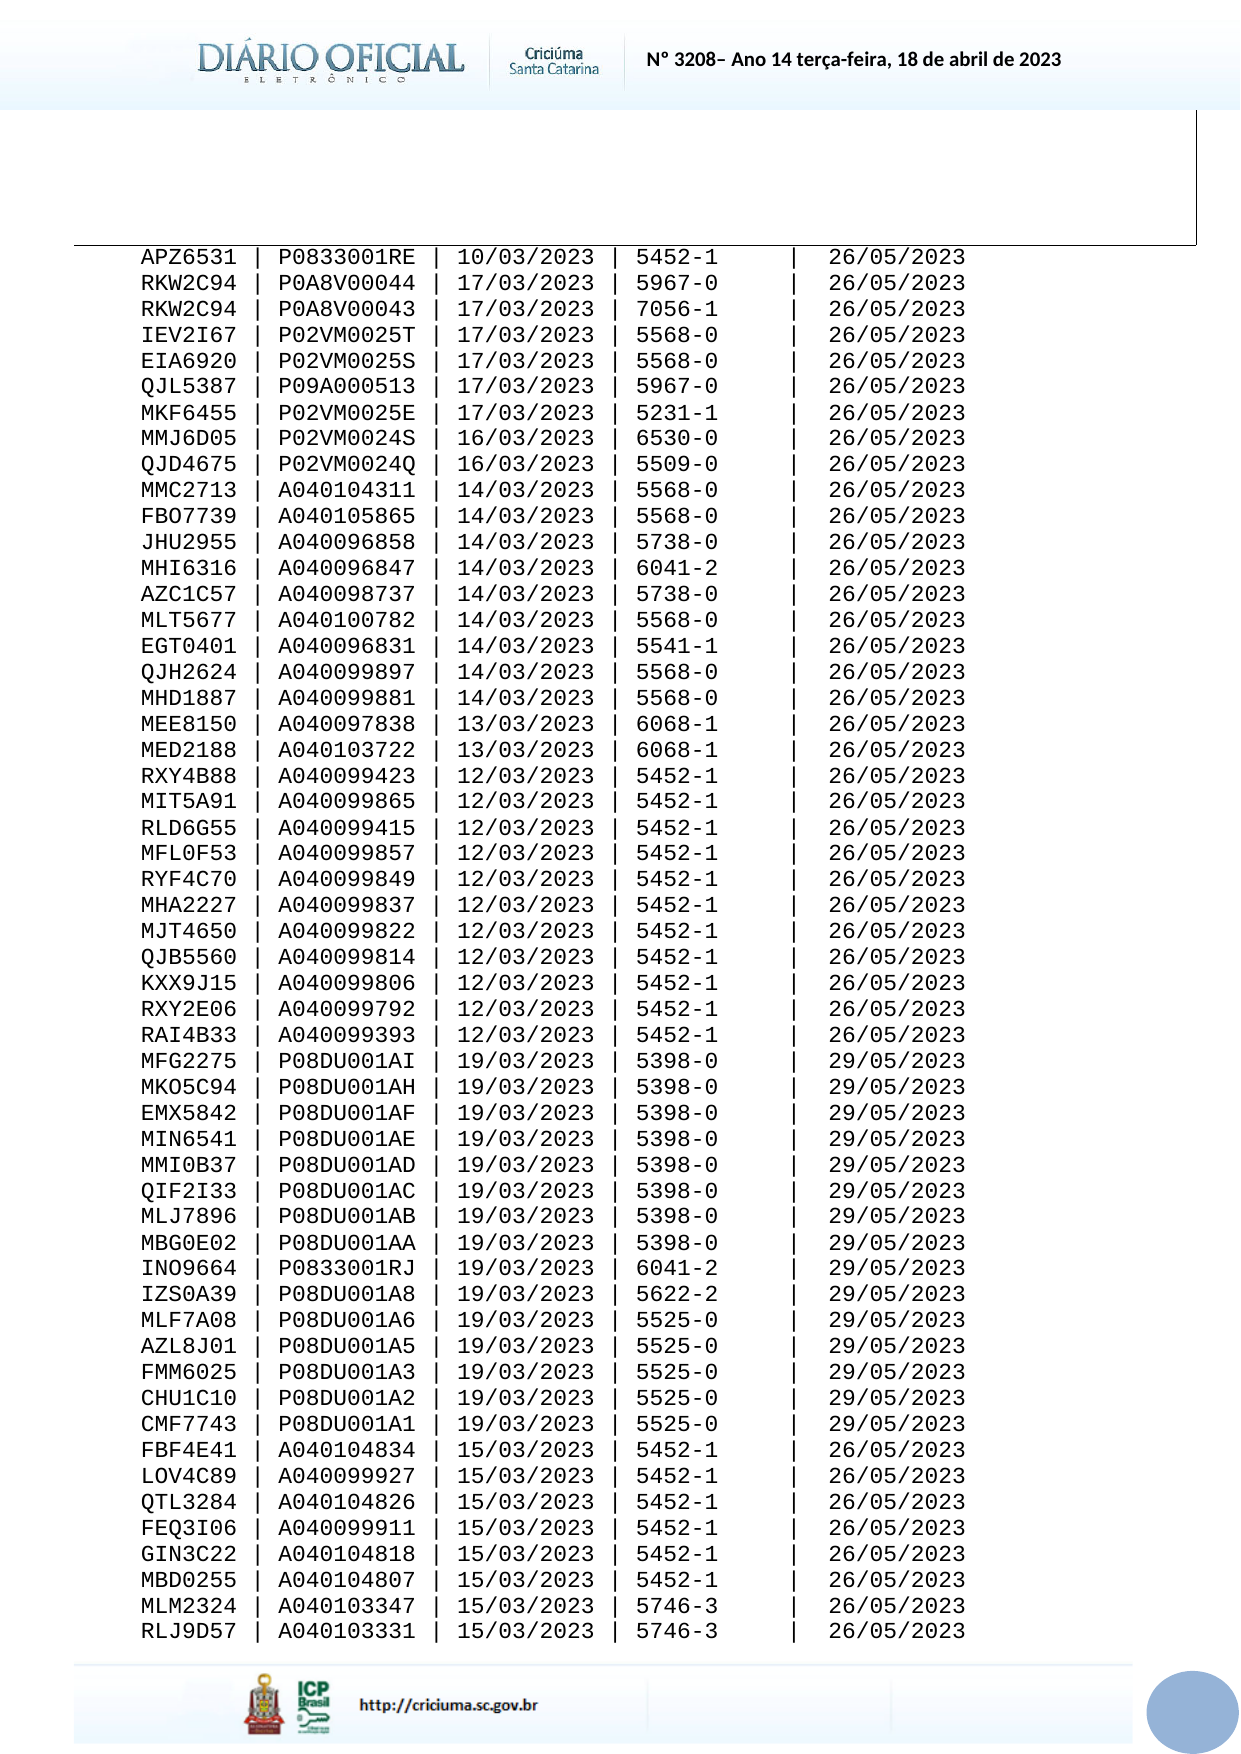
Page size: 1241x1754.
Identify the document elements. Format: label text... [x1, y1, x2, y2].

text CHU1C10 | P08DU001A2 | 19/03/2023 | 5525-0 | 29/05/2023 [44, 1386, 1196, 1412]
text AZC1C57 | A040098737 | 14/03/2023 | 5738-0 | 26/05/2023 [44, 582, 1196, 608]
text RKW2C94 | P0A8V00044 | 17/03/2023 | 5967-0 | 26/05/2023 [44, 271, 1196, 297]
text QJB5560 | A040099814 | 12/03/2023 | 5452-1 | 26/05/2023 [44, 946, 1196, 971]
text EIA6920 | P02VM0025S | 17/03/2023 | 5568-0 | 26/05/2023 [44, 349, 1196, 375]
text LOV4C89 | A040099927 | 15/03/2023 | 5452-1 | 26/05/2023 [44, 1464, 1196, 1490]
text MLT5677 | A040100782 | 14/03/2023 | 5568-0 | 26/05/2023 [44, 608, 1196, 634]
text MLJ7896 | P08DU001AB | 19/03/2023 | 5398-0 | 29/05/2023 [44, 1205, 1196, 1231]
text JHU2955 | A040096858 | 14/03/2023 | 5738-0 | 26/05/2023 [44, 531, 1196, 556]
text MBG0E02 | P08DU001AA | 19/03/2023 | 5398-0 | 29/05/2023 [44, 1231, 1196, 1257]
text RXY4B88 | A040099423 | 12/03/2023 | 5452-1 | 26/05/2023 [44, 764, 1196, 790]
text IZS0A39 | P08DU001A8 | 19/03/2023 | 5622-2 | 29/05/2023 [44, 1283, 1196, 1309]
text FMM6025 | P08DU001A3 | 19/03/2023 | 5525-0 | 29/05/2023 [44, 1361, 1196, 1386]
text FBO7739 | A040105865 | 14/03/2023 | 5568-0 | 26/05/2023 [44, 504, 1196, 531]
text MMJ6D05 | P02VM0024S | 16/03/2023 | 6530-0 | 26/05/2023 [44, 427, 1196, 453]
text MBD0255 | A040104807 | 15/03/2023 | 5452-1 | 26/05/2023 [44, 1568, 1196, 1594]
text GIN3C22 | A040104818 | 15/03/2023 | 5452-1 | 26/05/2023 [44, 1542, 1196, 1568]
text FBF4E41 | A040104834 | 15/03/2023 | 5452-1 | 26/05/2023 [44, 1438, 1196, 1464]
text MIN6541 | P08DU001AE | 19/03/2023 | 5398-0 | 29/05/2023 [44, 1127, 1196, 1153]
text MKO5C94 | P08DU001AH | 19/03/2023 | 5398-0 | 29/05/2023 [44, 1075, 1196, 1101]
text RLD6G55 | A040099415 | 12/03/2023 | 5452-1 | 26/05/2023 [44, 816, 1196, 842]
text QTL3284 | A040104826 | 15/03/2023 | 5452-1 | 26/05/2023 [44, 1490, 1196, 1516]
text MFG2275 | P08DU001AI | 19/03/2023 | 5398-0 | 29/05/2023 [44, 1049, 1196, 1075]
text MMC2713 | A040104311 | 14/03/2023 | 5568-0 | 26/05/2023 [44, 479, 1196, 504]
text AZL8J01 | P08DU001A5 | 19/03/2023 | 5525-0 | 29/05/2023 [44, 1334, 1196, 1361]
text MIT5A91 | A040099865 | 12/03/2023 | 5452-1 | 26/05/2023 [44, 790, 1196, 816]
text KXX9J15 | A040099806 | 12/03/2023 | 5452-1 | 26/05/2023 [44, 971, 1196, 997]
text MHI6316 | A040096847 | 14/03/2023 | 6041-2 | 26/05/2023 [44, 556, 1196, 582]
text FEQ3I06 | A040099911 | 15/03/2023 | 5452-1 | 26/05/2023 [44, 1516, 1196, 1542]
text INO9664 | P0833001RJ | 19/03/2023 | 6041-2 | 29/05/2023 [44, 1257, 1196, 1283]
text MKF6455 | P02VM0025E | 17/03/2023 | 5231-1 | 26/05/2023 [44, 401, 1196, 427]
text RAI4B33 | A040099393 | 12/03/2023 | 5452-1 | 26/05/2023 [44, 1023, 1196, 1049]
text RLJ9D57 | A040103331 | 15/03/2023 | 5746-3 | 26/05/2023 [44, 1620, 1196, 1646]
text EMX5842 | P08DU001AF | 19/03/2023 | 5398-0 | 29/05/2023 [44, 1101, 1196, 1127]
text EGT0401 | A040096831 | 14/03/2023 | 5541-1 | 26/05/2023 [44, 634, 1196, 660]
text MEE8150 | A040097838 | 13/03/2023 | 6068-1 | 26/05/2023 [44, 712, 1196, 738]
text QJH2624 | A040099897 | 14/03/2023 | 5568-0 | 26/05/2023 [44, 660, 1196, 686]
text RYF4C70 | A040099849 | 12/03/2023 | 5452-1 | 26/05/2023 [44, 868, 1196, 894]
text MHD1887 | A040099881 | 14/03/2023 | 5568-0 | 26/05/2023 [44, 686, 1196, 712]
text CMF7743 | P08DU001A1 | 19/03/2023 | 5525-0 | 29/05/2023 [44, 1412, 1196, 1438]
text MFL0F53 | A040099857 | 12/03/2023 | 5452-1 | 26/05/2023 [44, 842, 1196, 868]
text MED2188 | A040103722 | 13/03/2023 | 6068-1 | 26/05/2023 [44, 738, 1196, 764]
text IEV2I67 | P02VM0025T | 17/03/2023 | 5568-0 | 26/05/2023 [44, 323, 1196, 349]
text APZ6531 | P0833001RE | 10/03/2023 | 5452-1 | 26/05/2023 [44, 245, 1196, 271]
text MHA2227 | A040099837 | 12/03/2023 | 5452-1 | 26/05/2023 [44, 894, 1196, 919]
text RXY2E06 | A040099792 | 12/03/2023 | 5452-1 | 26/05/2023 [44, 997, 1196, 1023]
text QJD4675 | P02VM0024Q | 16/03/2023 | 5509-0 | 26/05/2023 [44, 453, 1196, 479]
text MLM2324 | A040103347 | 15/03/2023 | 5746-3 | 26/05/2023 [44, 1594, 1196, 1620]
text MMI0B37 | P08DU001AD | 19/03/2023 | 5398-0 | 29/05/2023 [44, 1153, 1196, 1179]
text QJL5387 | P09A000513 | 17/03/2023 | 5967-0 | 26/05/2023 [44, 375, 1196, 401]
text MLF7A08 | P08DU001A6 | 19/03/2023 | 5525-0 | 29/05/2023 [44, 1309, 1196, 1334]
text QIF2I33 | P08DU001AC | 19/03/2023 | 5398-0 | 29/05/2023 [44, 1179, 1196, 1205]
text RKW2C94 | P0A8V00043 | 17/03/2023 | 7056-1 | 26/05/2023 [44, 297, 1196, 323]
text MJT4650 | A040099822 | 12/03/2023 | 5452-1 | 26/05/2023 [44, 919, 1196, 946]
